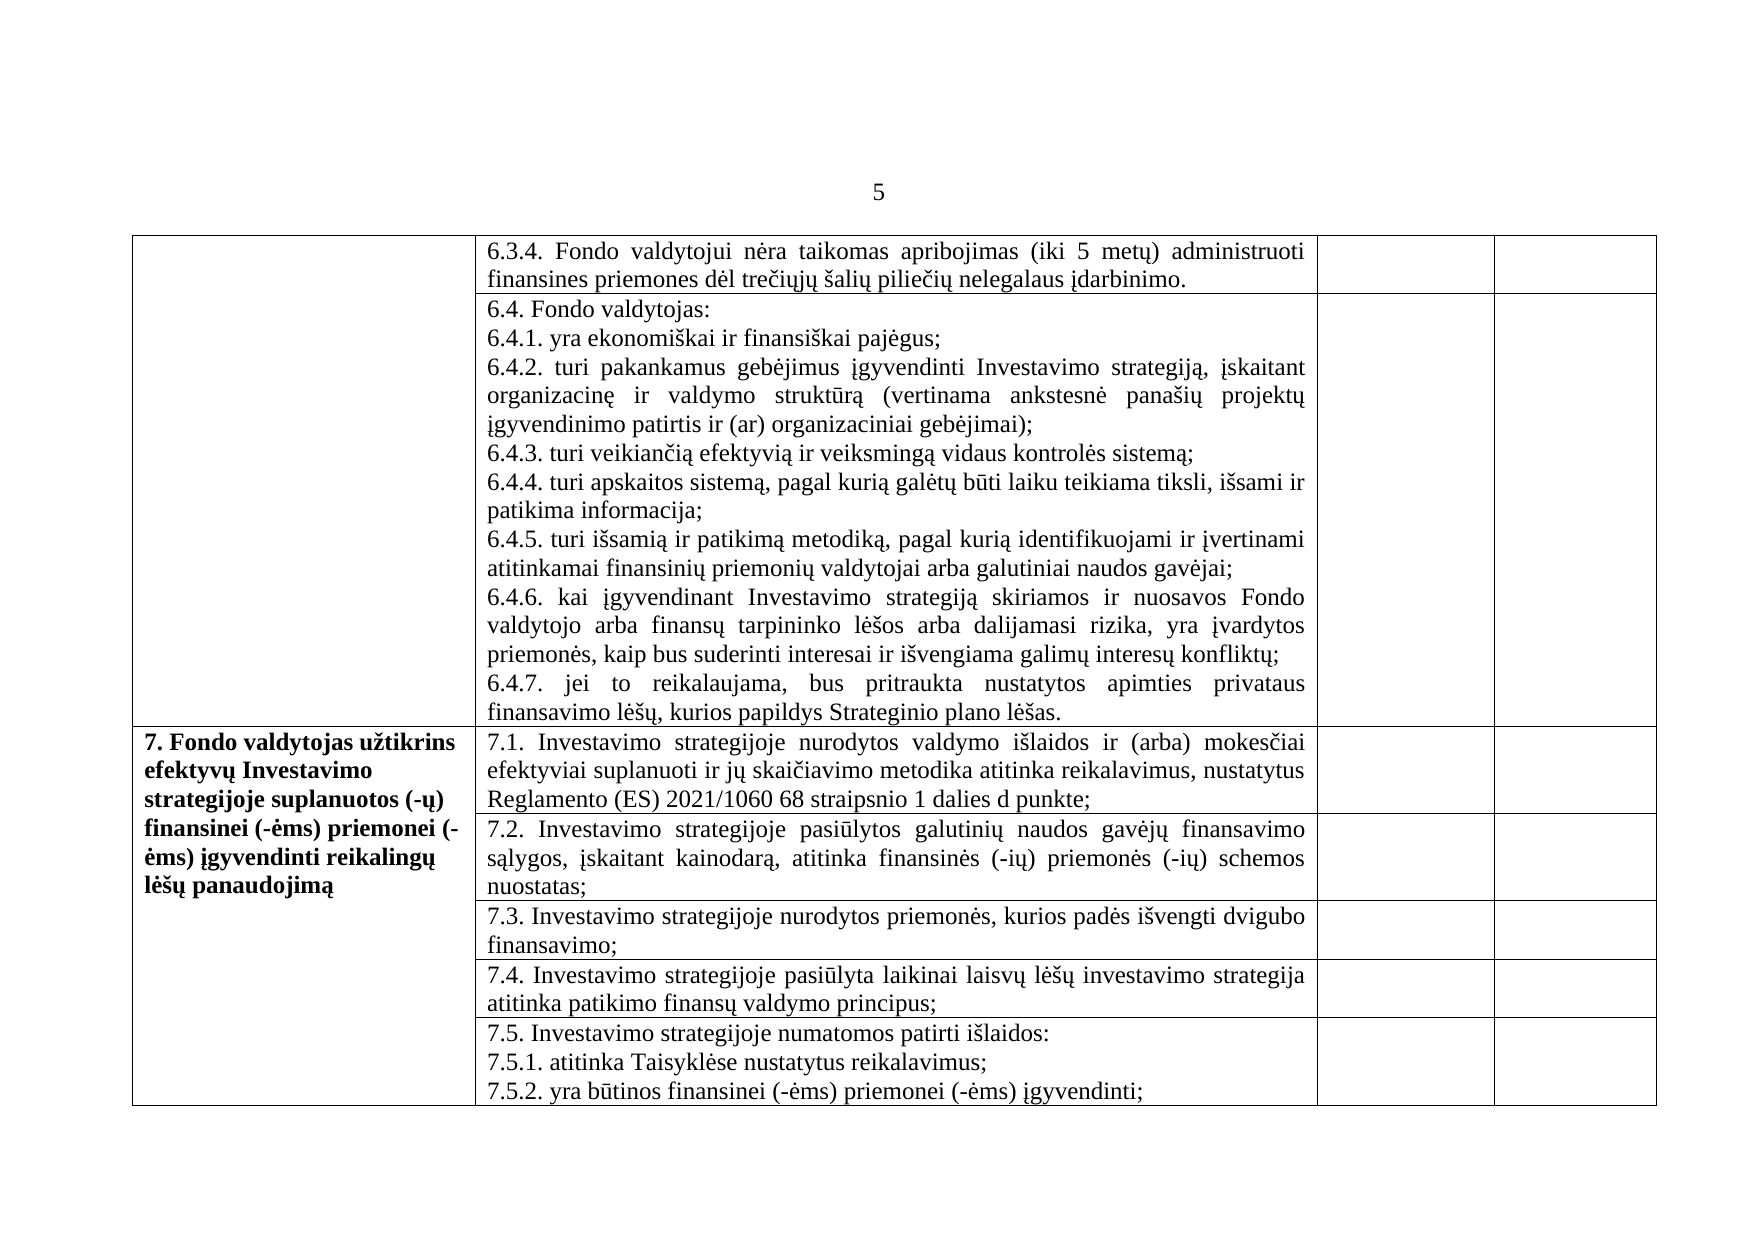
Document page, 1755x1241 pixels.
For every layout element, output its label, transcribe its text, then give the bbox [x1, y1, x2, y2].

table_cell 7.2. Investavimo strategijoje pasiūlytos galutinių naudos gavėjų finansavimo sąlygos, įskaitant kainodarą, atitinka finansinės (-ių) priemonės (-ių) schemos nuostatas; [476, 814, 1317, 900]
table_cell [1318, 960, 1494, 1017]
table_cell [1495, 901, 1656, 959]
table_cell [1318, 236, 1494, 293]
table_cell [1495, 960, 1656, 1017]
table_cell [1495, 727, 1656, 813]
table_cell [1495, 1018, 1656, 1104]
table_cell 7.5. Investavimo strategijoje numatomos patirti išlaidos: 7.5.1. atitinka Taisyklėse nustatytus reikalavimus; 7.5.2. yra būtinos finansinei (-ėms) priemonei (-ėms) įgyvendinti; [476, 1018, 1317, 1104]
table_cell [1318, 814, 1494, 900]
table_cell [1495, 236, 1656, 293]
table_cell [1318, 727, 1494, 813]
table_cell [1495, 294, 1656, 726]
table_cell [1495, 814, 1656, 900]
table_cell 7.4. Investavimo strategijoje pasiūlyta laikinai laisvų lėšų investavimo strategija atitinka patikimo finansų valdymo principus; [476, 960, 1317, 1017]
table_cell 6.3.4. Fondo valdytojui nėra taikomas apribojimas (iki 5 metų) administruoti finansines priemones dėl trečiųjų šalių piliečių nelegalaus įdarbinimo. [476, 236, 1317, 293]
table_cell 7. Fondo valdytojas užtikrins efektyvų Investavimo strategijoje suplanuotos (-ų) finansinei (-ėms) priemonei (-ėms) įgyvendinti reikalingų lėšų panaudojimą [133, 727, 475, 1104]
table_cell 6.4. Fondo valdytojas: 6.4.1. yra ekonomiškai ir finansiškai pajėgus; 6.4.2. turi pakankamus gebėjimus įgyvendinti Investavimo strategiją, įskaitant organizacinę ir valdymo struktūrą (vertinama ankstesnė panašių projektų įgyvendinimo patirtis ir (ar) organizaciniai gebėjimai); 6.4.3. turi veikiančią efektyvią ir veiksmingą vidaus kontrolės sistemą; 6.4.4. turi apskaitos sistemą, pagal kurią galėtų būti laiku teikiama tiksli, išsami ir patikima informacija; 6.4.5. turi išsamią ir patikimą metodiką, pagal kurią identifikuojami ir įvertinami atitinkamai finansinių priemonių valdytojai arba galutiniai naudos gavėjai; 6.4.6. kai įgyvendinant Investavimo strategiją skiriamos ir nuosavos Fondo valdytojo arba finansų tarpininko lėšos arba dalijamasi rizika, yra įvardytos priemonės, kaip bus suderinti interesai ir išvengiama galimų interesų konfliktų; 6.4.7. jei to reikalaujama, bus pritraukta nustatytos apimties privataus finansavimo lėšų, kurios papildys Strateginio plano lėšas. [476, 294, 1317, 726]
table_cell [1318, 294, 1494, 726]
table_cell [133, 236, 475, 726]
table_cell [1318, 901, 1494, 959]
table_cell 7.1. Investavimo strategijoje nurodytos valdymo išlaidos ir (arba) mokesčiai efektyviai suplanuoti ir jų skaičiavimo metodika atitinka reikalavimus, nustatytus Reglamento (ES) 2021/1060 68 straipsnio 1 dalies d punkte; [476, 727, 1317, 813]
table_cell 7.3. Investavimo strategijoje nurodytos priemonės, kurios padės išvengti dvigubo finansavimo; [476, 901, 1317, 959]
table_cell [1318, 1018, 1494, 1104]
